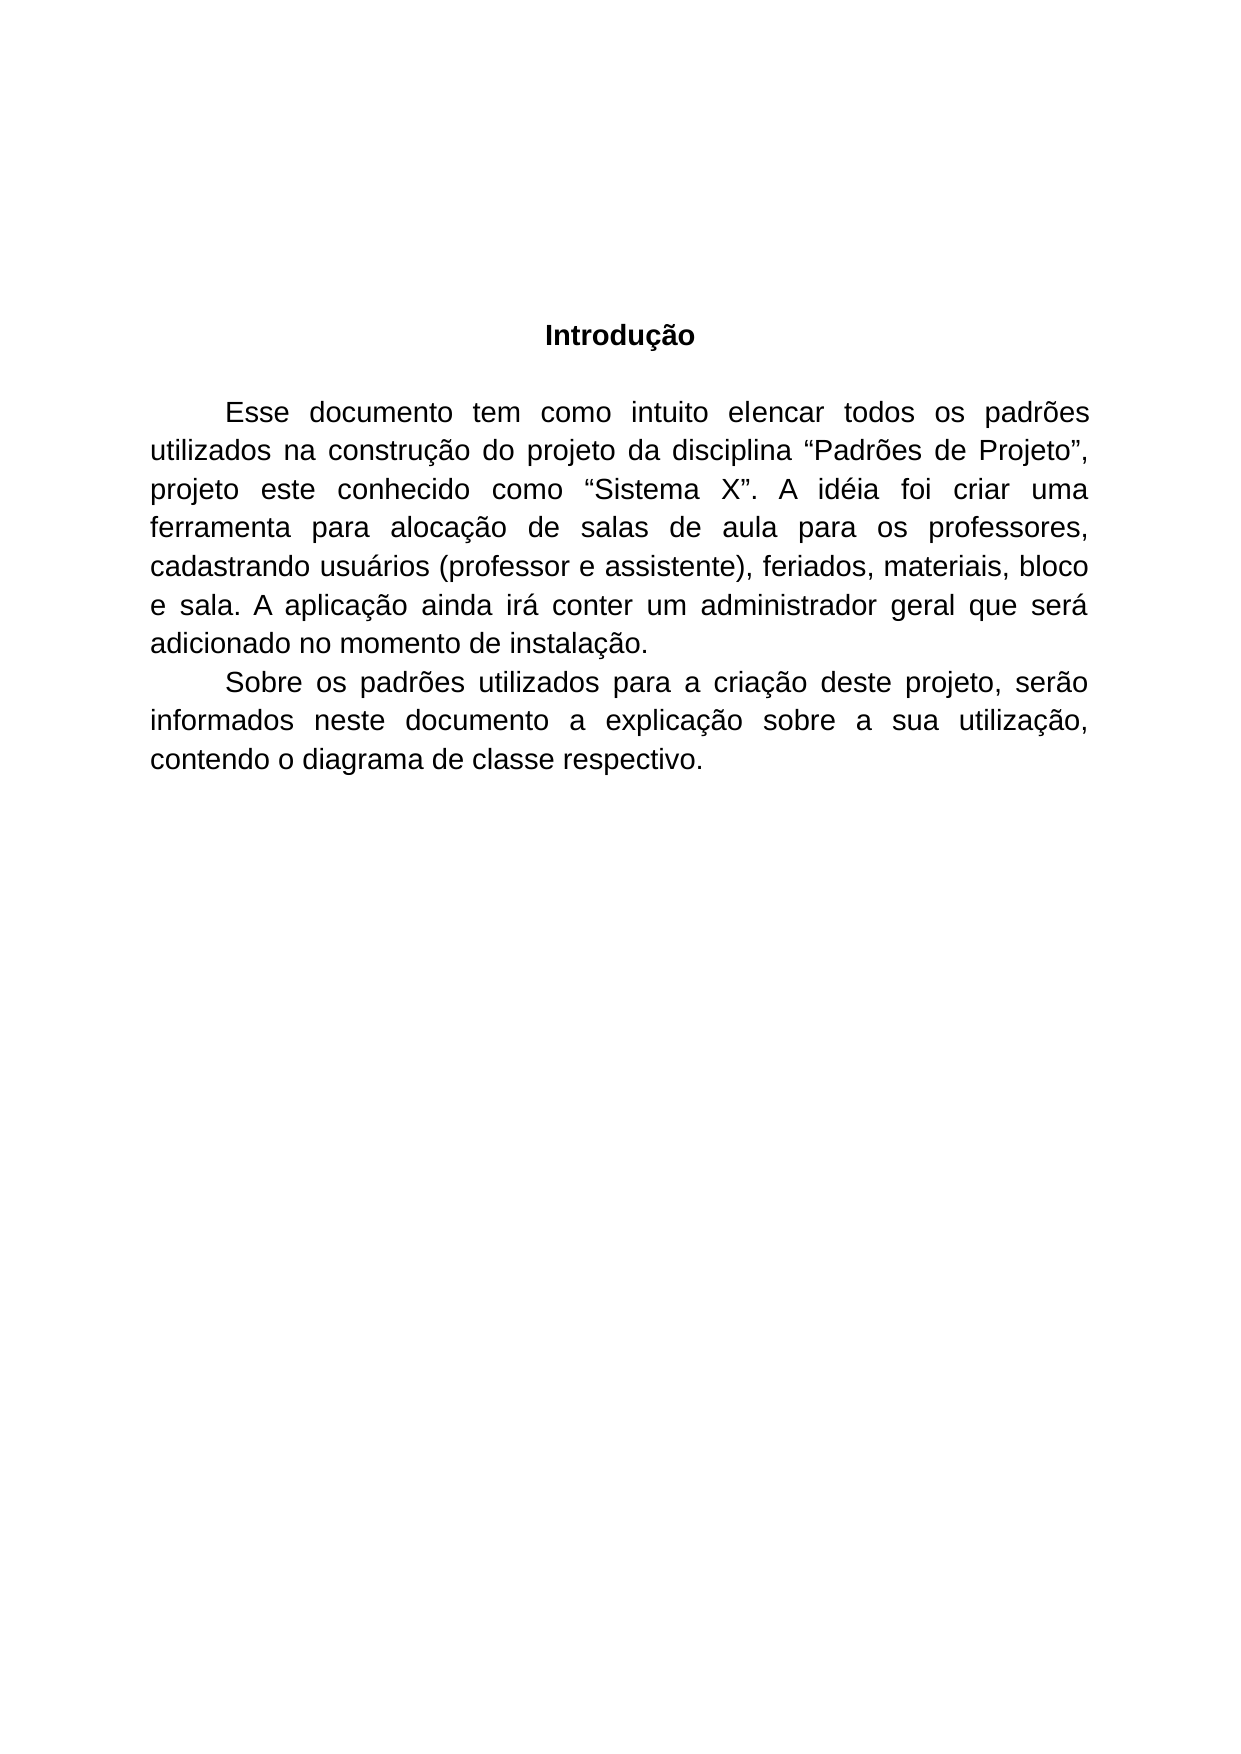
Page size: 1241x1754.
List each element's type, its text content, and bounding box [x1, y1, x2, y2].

text Introdução [150, 318, 1090, 351]
text Esse documento tem como intuito el­encar todos os padrões utilizados na construção do projeto da disciplina “Padrões de Projeto”, projeto este conhecido como “Sistema X”. A idéia foi criar uma ferramenta para alocação de salas de aula para os professores, cadastrando usuários (professor e assistente), feriados, materiais, bloco e sala. A aplicação ainda irá conter um administrador geral que será adicionado no momento de instalação. [150, 395, 1090, 659]
text Sobre os padrões utilizados para a criação deste projeto, serão informados neste documento a explicação sobre a sua utilização, contendo o diagrama de classe respectivo. [150, 664, 1090, 775]
